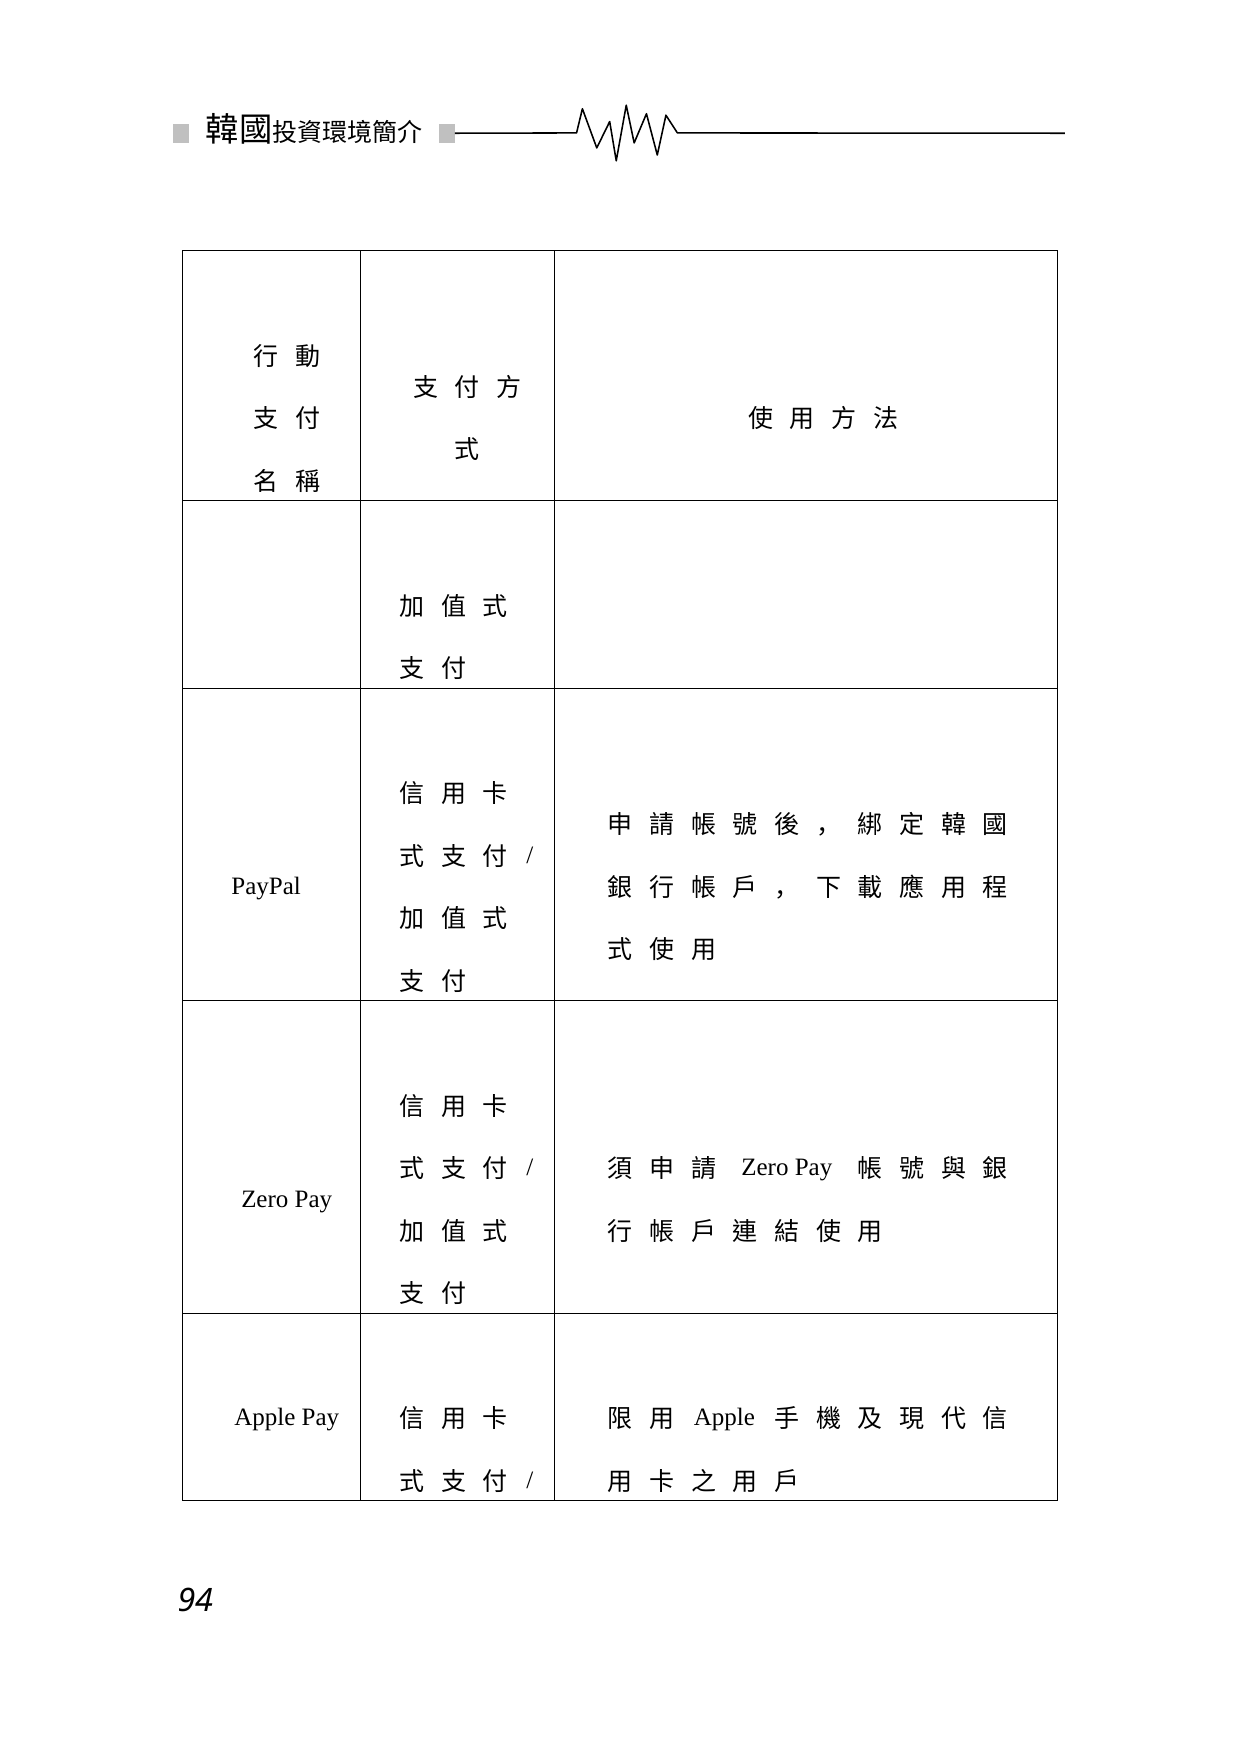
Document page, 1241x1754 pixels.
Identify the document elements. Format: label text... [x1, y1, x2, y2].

table_cell 信用卡式支付/ 加值式支付 [361, 1001, 554, 1313]
table_cell [555, 501, 1057, 688]
table_cell PayPal [183, 689, 360, 1000]
table_header 使用方法 [555, 251, 1057, 500]
table_cell Zero Pay [183, 1001, 360, 1313]
table_header 支付方式 [361, 251, 554, 500]
table_cell [183, 501, 360, 688]
table_cell 須申請Zero Pay帳號與銀行帳戶連結使用 [555, 1001, 1057, 1313]
table_cell 信用卡式支付/ 加值式支付 [361, 689, 554, 1000]
table_cell 申請帳號後，綁定韓國銀行帳戶，下載應用程式使用 [555, 689, 1057, 1000]
table_cell 限用Apple手機及現代信用卡之用戶 [555, 1314, 1057, 1500]
table_cell 信用卡式支付/ [361, 1314, 554, 1500]
table_cell 加值式支付 [361, 501, 554, 688]
table_header 行動支付名稱 [183, 251, 360, 500]
table_cell Apple Pay [183, 1314, 360, 1500]
